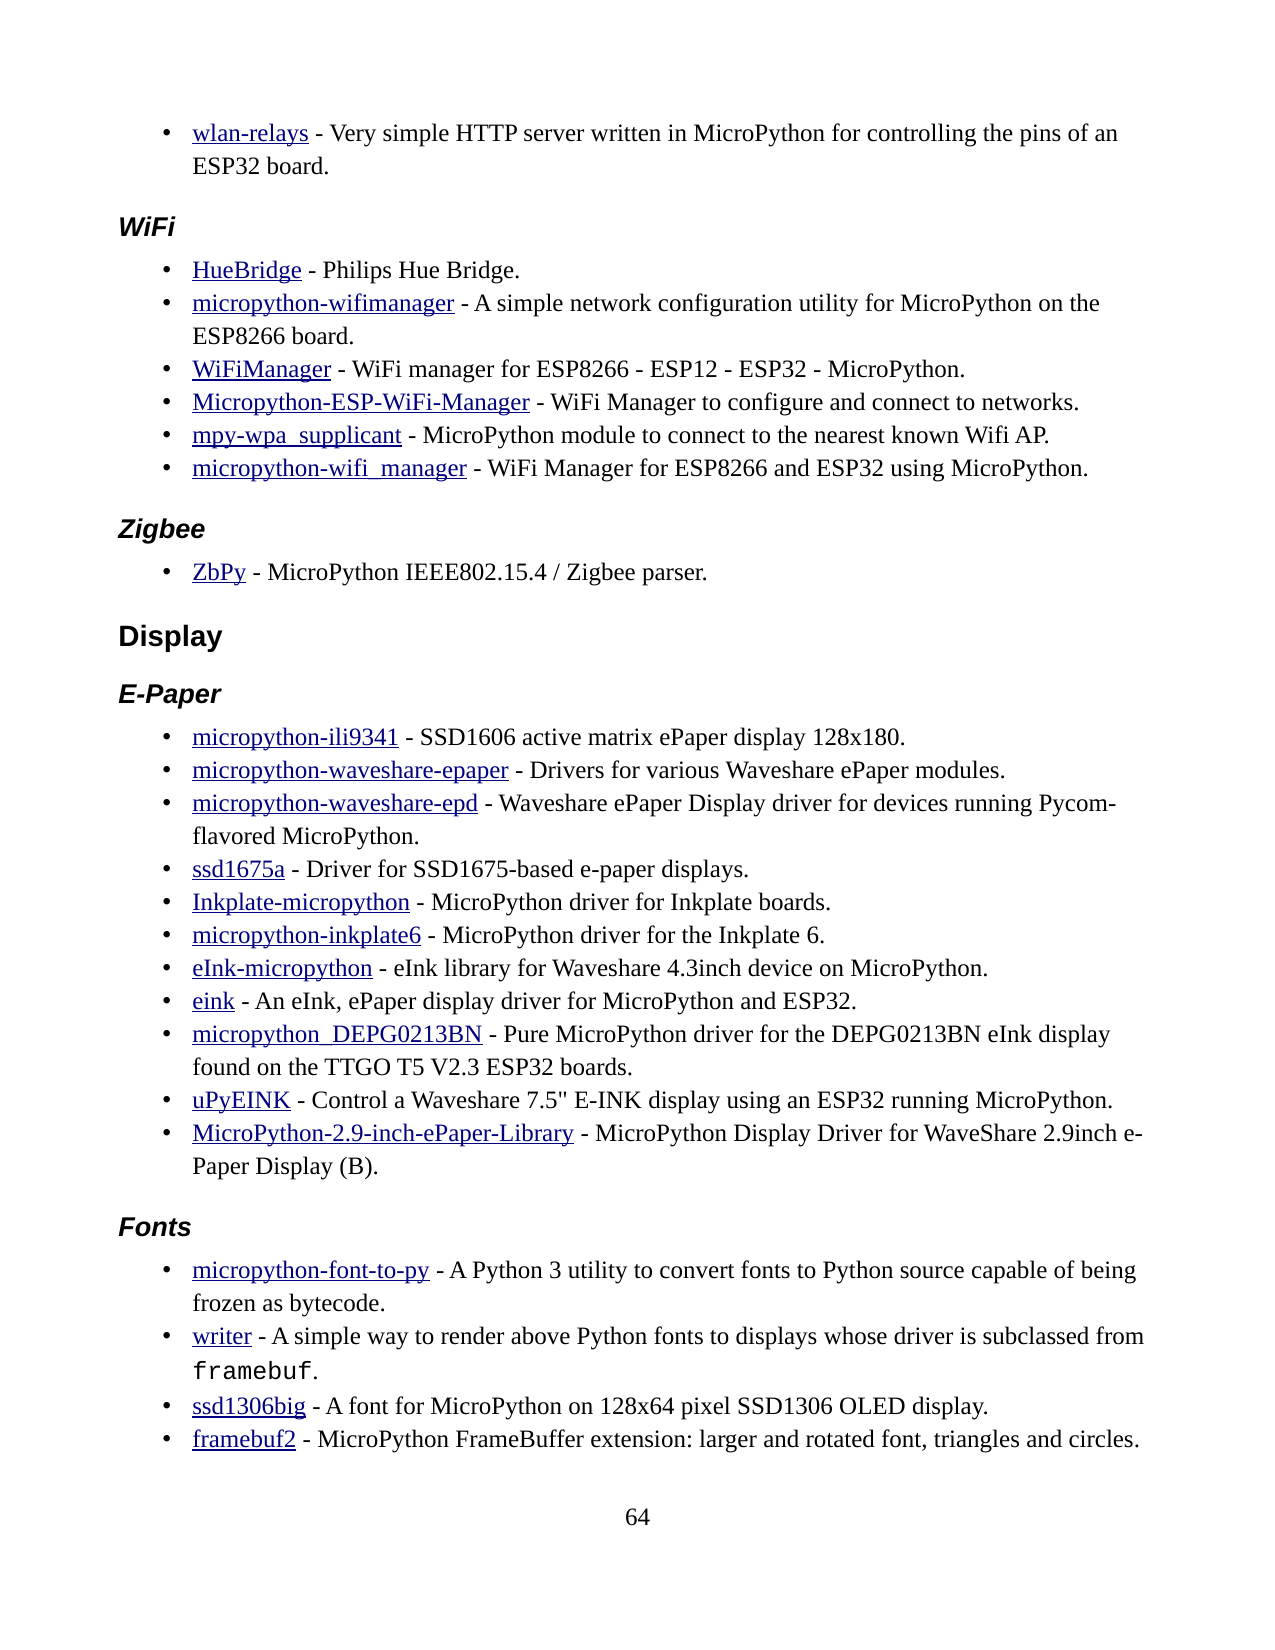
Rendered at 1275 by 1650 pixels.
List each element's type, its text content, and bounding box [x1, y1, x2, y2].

list ZbPy - MicroPython IEEE802.15.4 / Zigbee parser. [162, 557, 1157, 586]
list micropython-inkplate6 - MicroPython driver for the Inkplate 6. [162, 920, 1157, 948]
list micropython_DEPG0213BN - Pure MicroPython driver for the DEPG0213BN eInk display found on the TTGO T5 V2.3 ESP32 boards. [162, 1019, 1157, 1081]
list micropython-waveshare-epaper - Drivers for various Waveshare ePaper modules. [162, 755, 1157, 783]
list micropython-wifimanager - A simple network configuration utility for MicroPython on the ESP8266 board. [162, 288, 1157, 350]
list Inkplate-micropython - MicroPython driver for Inkplate boards. [162, 887, 1157, 916]
list Micropython-ESP-WiFi-Manager - WiFi Manager to configure and connect to networks. [162, 387, 1157, 416]
list WiFiManager - WiFi manager for ESP8266 - ESP12 - ESP32 - MicroPython. [162, 354, 1157, 383]
subtitle Fonts [118, 1211, 1157, 1242]
list HueBridge - Philips Hue Bridge. [162, 255, 1157, 284]
list eInk-micropython - eInk library for Waveshare 4.3inch device on MicroPython. [162, 953, 1157, 982]
list uPyEINK - Control a Waveshare 7.5" E-INK display using an ESP32 running MicroPython. [162, 1085, 1157, 1114]
subtitle Zigbee [118, 513, 1157, 544]
subtitle Display [118, 619, 1157, 653]
list micropython-waveshare-epd - Waveshare ePaper Display driver for devices running Pycom-flavored MicroPython. [162, 788, 1157, 849]
list writer - A simple way to render above Python fonts to displays whose driver is subclassed from framebuf. [162, 1321, 1157, 1387]
list micropython-wifi_manager - WiFi Manager for ESP8266 and ESP32 using MicroPython. [162, 453, 1157, 482]
list micropython-font-to-py - A Python 3 utility to convert fonts to Python source capable of being frozen as bytecode. [162, 1255, 1157, 1317]
list ssd1675a - Driver for SSD1675-based e-paper displays. [162, 854, 1157, 882]
list mpy-wpa_supplicant - MicroPython module to connect to the nearest known Wifi AP. [162, 420, 1157, 449]
list eink - An eInk, ePaper display driver for MicroPython and ESP32. [162, 986, 1157, 1014]
list micropython-ili9341 - SSD1606 active matrix ePaper display 128x180. [162, 722, 1157, 750]
list framebuf2 - MicroPython FrameBuffer extension: larger and rotated font, triangles and circles. [162, 1424, 1157, 1453]
list ssd1306big - A font for MicroPython on 128x64 pixel SSD1306 OLED display. [162, 1391, 1157, 1420]
subtitle WiFi [118, 211, 1157, 242]
list wlan-relays - Very simple HTTP server written in MicroPython for controlling the pins of an ESP32 board. [162, 118, 1157, 180]
list MicroPython-2.9-inch-ePaper-Library - MicroPython Display Driver for WaveShare 2.9inch e-Paper Display (B). [162, 1118, 1157, 1180]
subtitle E-Paper [118, 678, 1157, 709]
